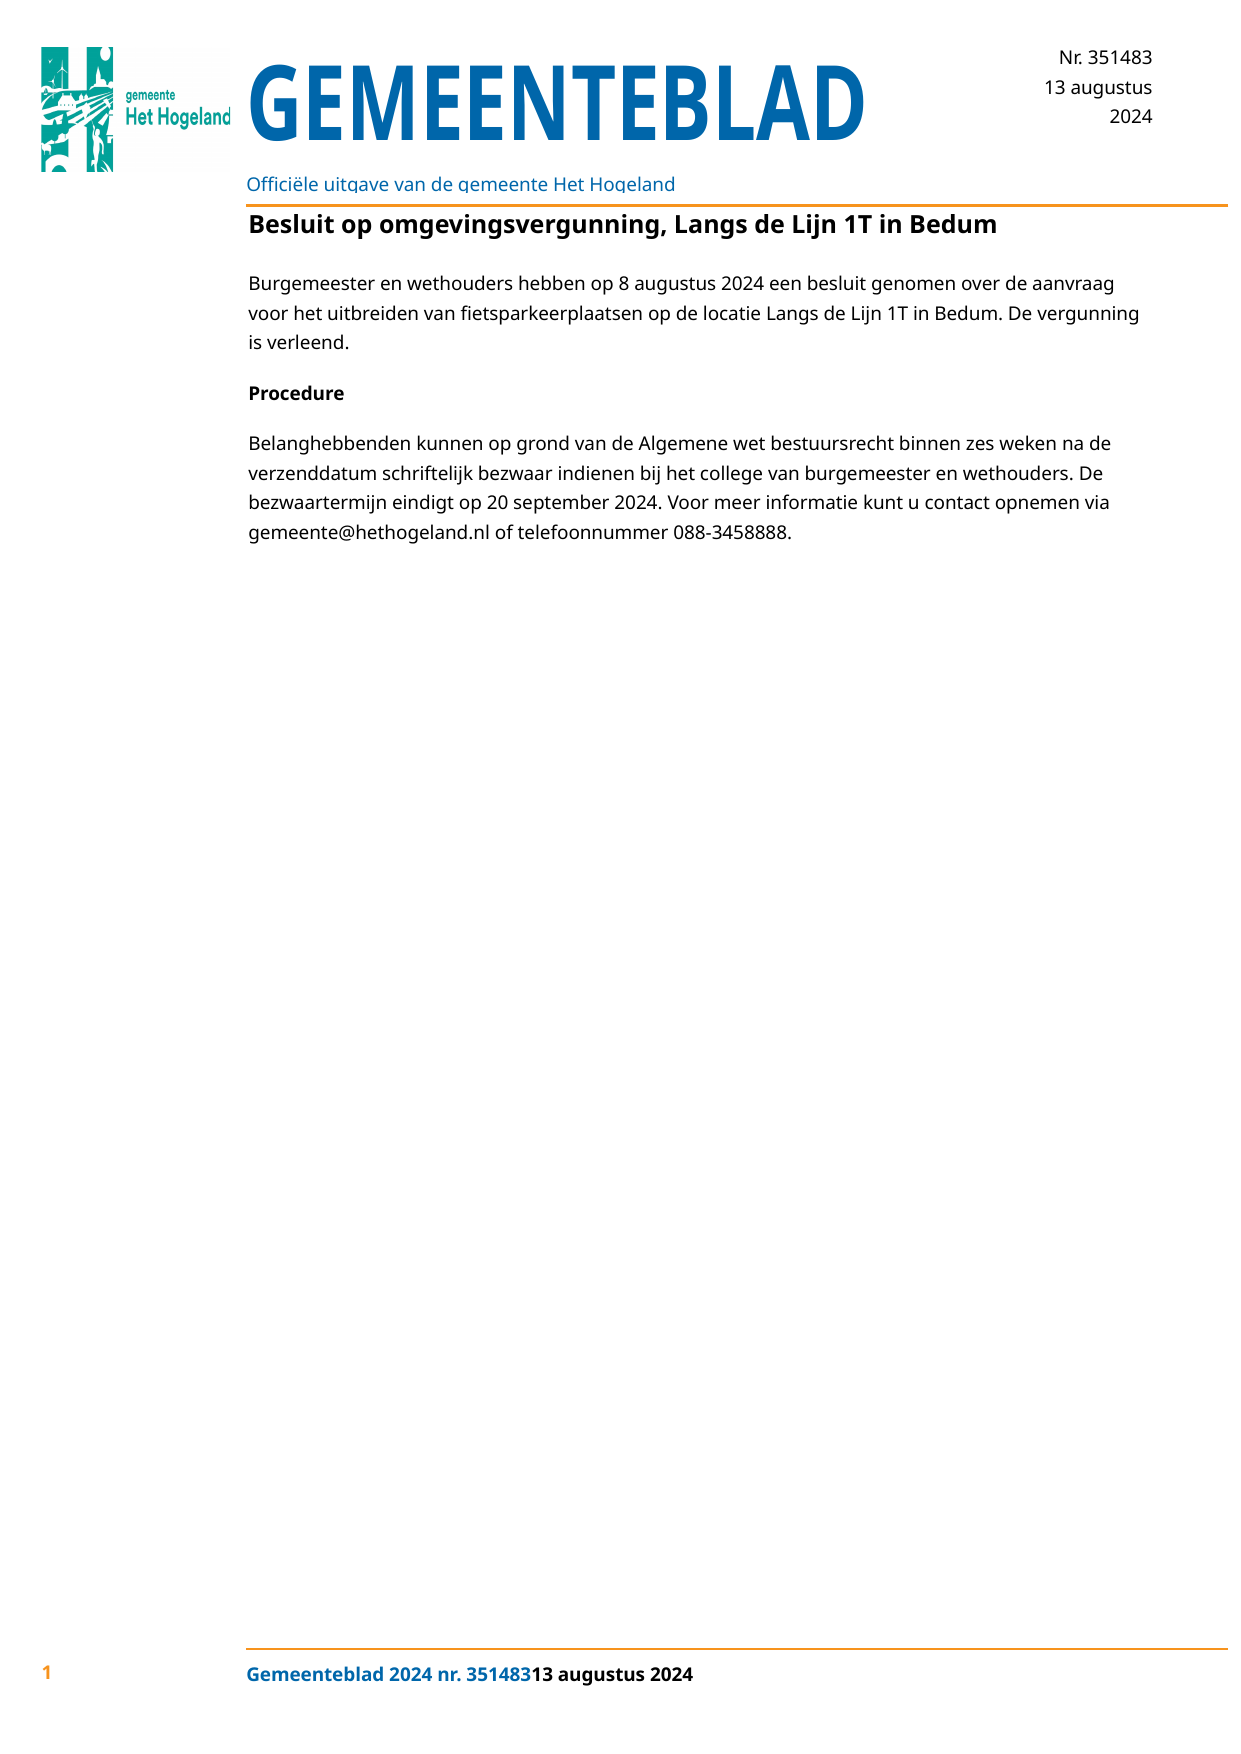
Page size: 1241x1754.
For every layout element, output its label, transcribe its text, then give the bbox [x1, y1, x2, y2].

text Besluit op omgevingsvergunning, Langs de Lijn 1T in Bedum [248, 207, 1152, 241]
text Procedure [248, 380, 1152, 406]
text Burgemeester en wethouders hebben op 8 augustus 2024 een besluit genomen over de aanvraag voor het uitbreiden van fietsparkeerplaatsen op de locatie Langs de Lijn 1T in Bedum. De vergunning is verleend. [248, 270, 1152, 355]
picture [41, 47, 231, 172]
text Belanghebbenden kunnen op grond van de Algemene wet bestuursrecht binnen zes weken na de verzenddatum schriftelijk bezwaar indienen bij het college van burgemeester en wethouders. De bezwaartermijn eindigt op 20 september 2024. Voor meer informatie kunt u contact opnemen via gemeente@hethogeland.nl of telefoonnummer 088-3458888. [248, 430, 1152, 545]
